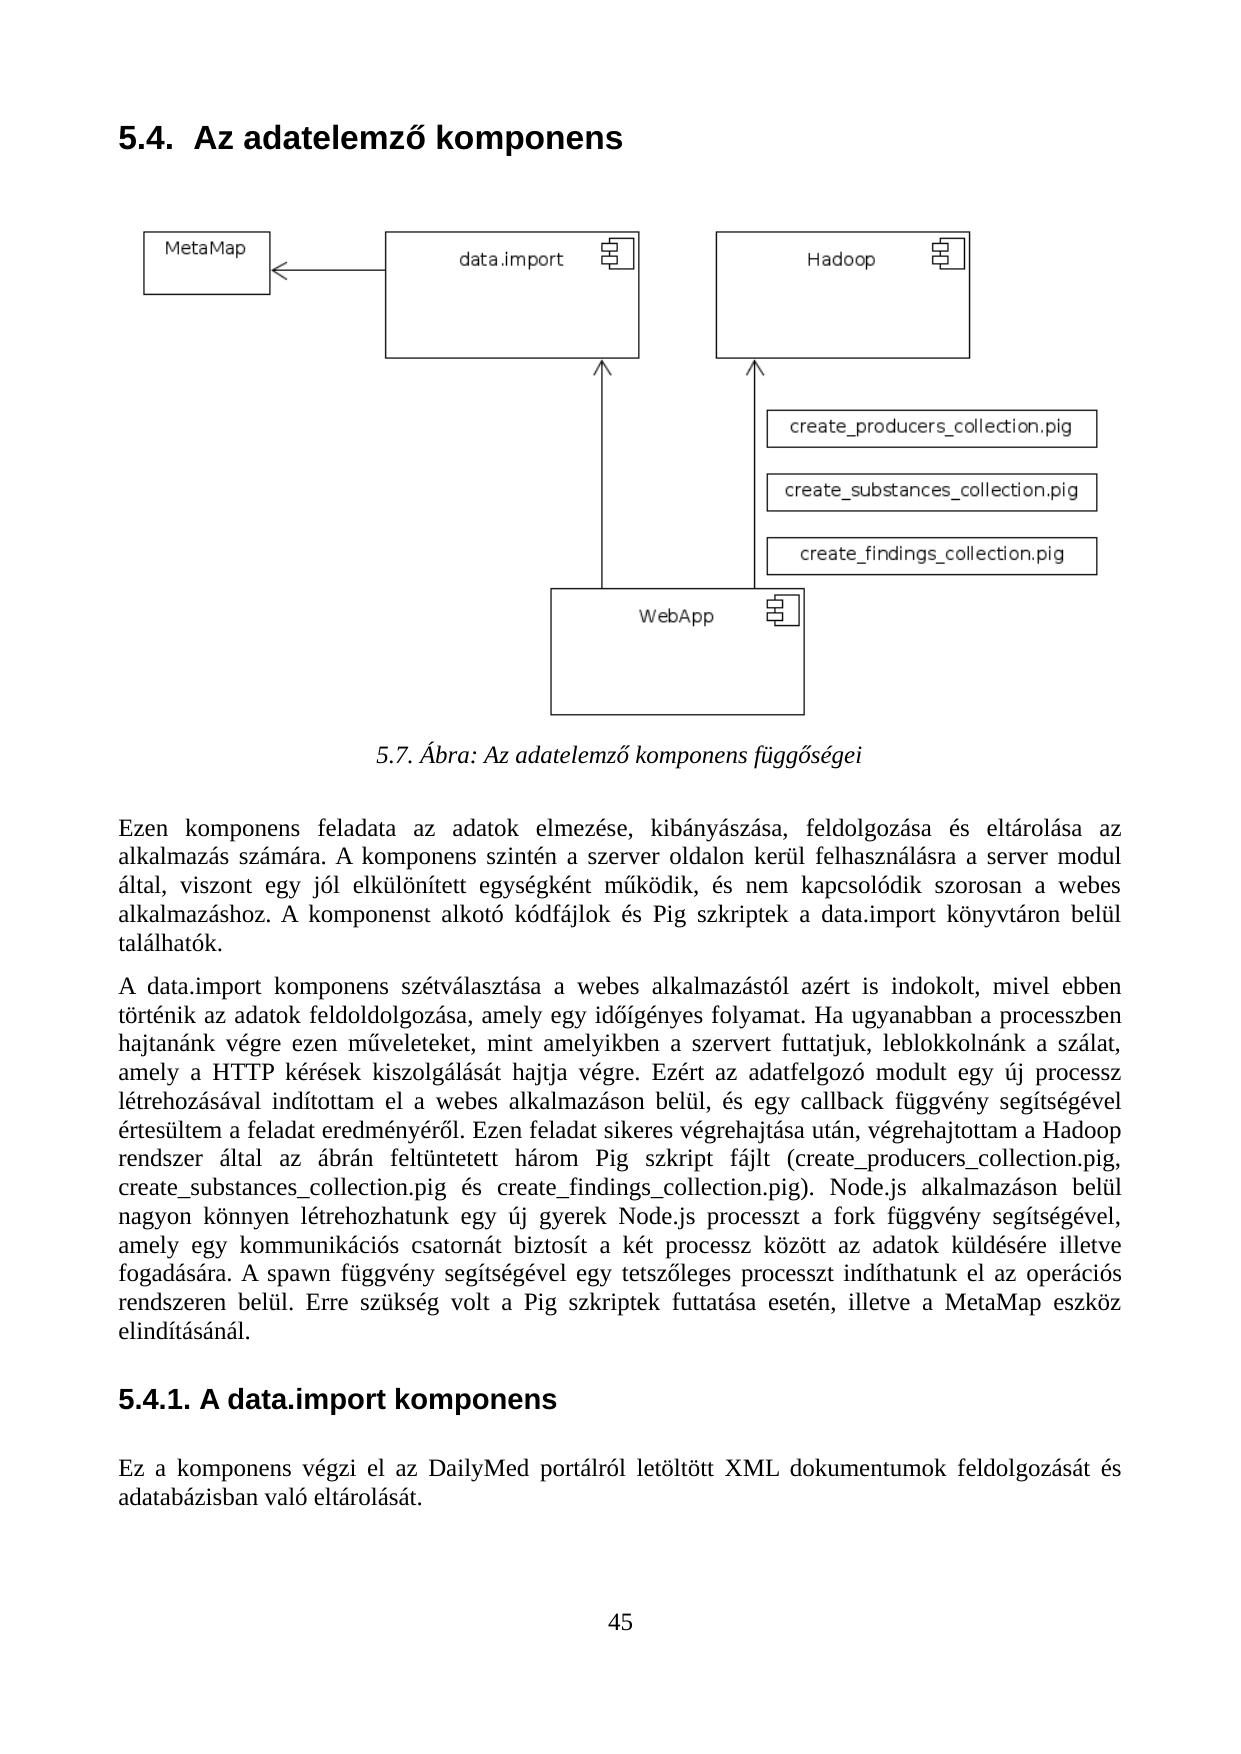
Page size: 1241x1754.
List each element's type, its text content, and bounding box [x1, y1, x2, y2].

text A data.import komponens szétválasztása a webes alkalmazástól azért is indokolt, mivel ebben történik az adatok feldoldolgozása, amely egy időígényes folyamat. Ha ugyanabban a processzben hajtanánk végre ezen műveleteket, mint amelyikben a szervert futtatjuk, leblokkolnánk a szálat, amely a HTTP kérések kiszolgálását hajtja végre. Ezért az adatfelgozó modult egy új processz létrehozásával indítottam el a webes alkalmazáson belül, és egy callback függvény segítségével értesültem a feladat eredményéről. Ezen feladat sikeres végrehajtása után, végrehajtottam a Hadoop rendszer által az ábrán feltüntetett három Pig szkript fájlt (create_producers_collection.pig, create_substances_collection.pig és create_findings_collection.pig). Node.js alkalmazáson belül nagyon könnyen létrehozhatunk egy új gyerek Node.js processzt a fork függvény segítségével, amely egy kommunikációs csatornát biztosít a két processz között az adatok küldésére illetve fogadására. A spawn függvény segítségével egy tetszőleges processzt indíthatunk el az operációs rendszeren belül. Erre szükség volt a Pig szkriptek futtatása esetén, illetve a MetaMap eszköz elindításánál. [118, 971, 1122, 1345]
subtitle Az adatelemző komponens [118, 118, 1122, 157]
subtitle A data.import komponens [118, 1382, 1122, 1416]
text Ezen komponens feladata az adatok elmezése, kibányászása, feldolgozása és eltárolása az alkalmazás számára. A komponens szintén a szerver oldalon kerül felhasználásra a server modul által, viszont egy jól elkülönített egységként működik, és nem kapcsolódik szorosan a webes alkalmazáshoz. A komponenst alkotó kódfájlok és Pig szkriptek a data.import könyvtáron belül találhatók. [118, 813, 1122, 956]
picture [118, 206, 1123, 741]
text 5.7. Ábra: Az adatelemző komponens függőségei [118, 741, 1122, 769]
text Ez a komponens végzi el az DailyMed portálról letöltött XML dokumentumok feldolgozását és adatabázisban való eltárolását. [118, 1453, 1122, 1511]
